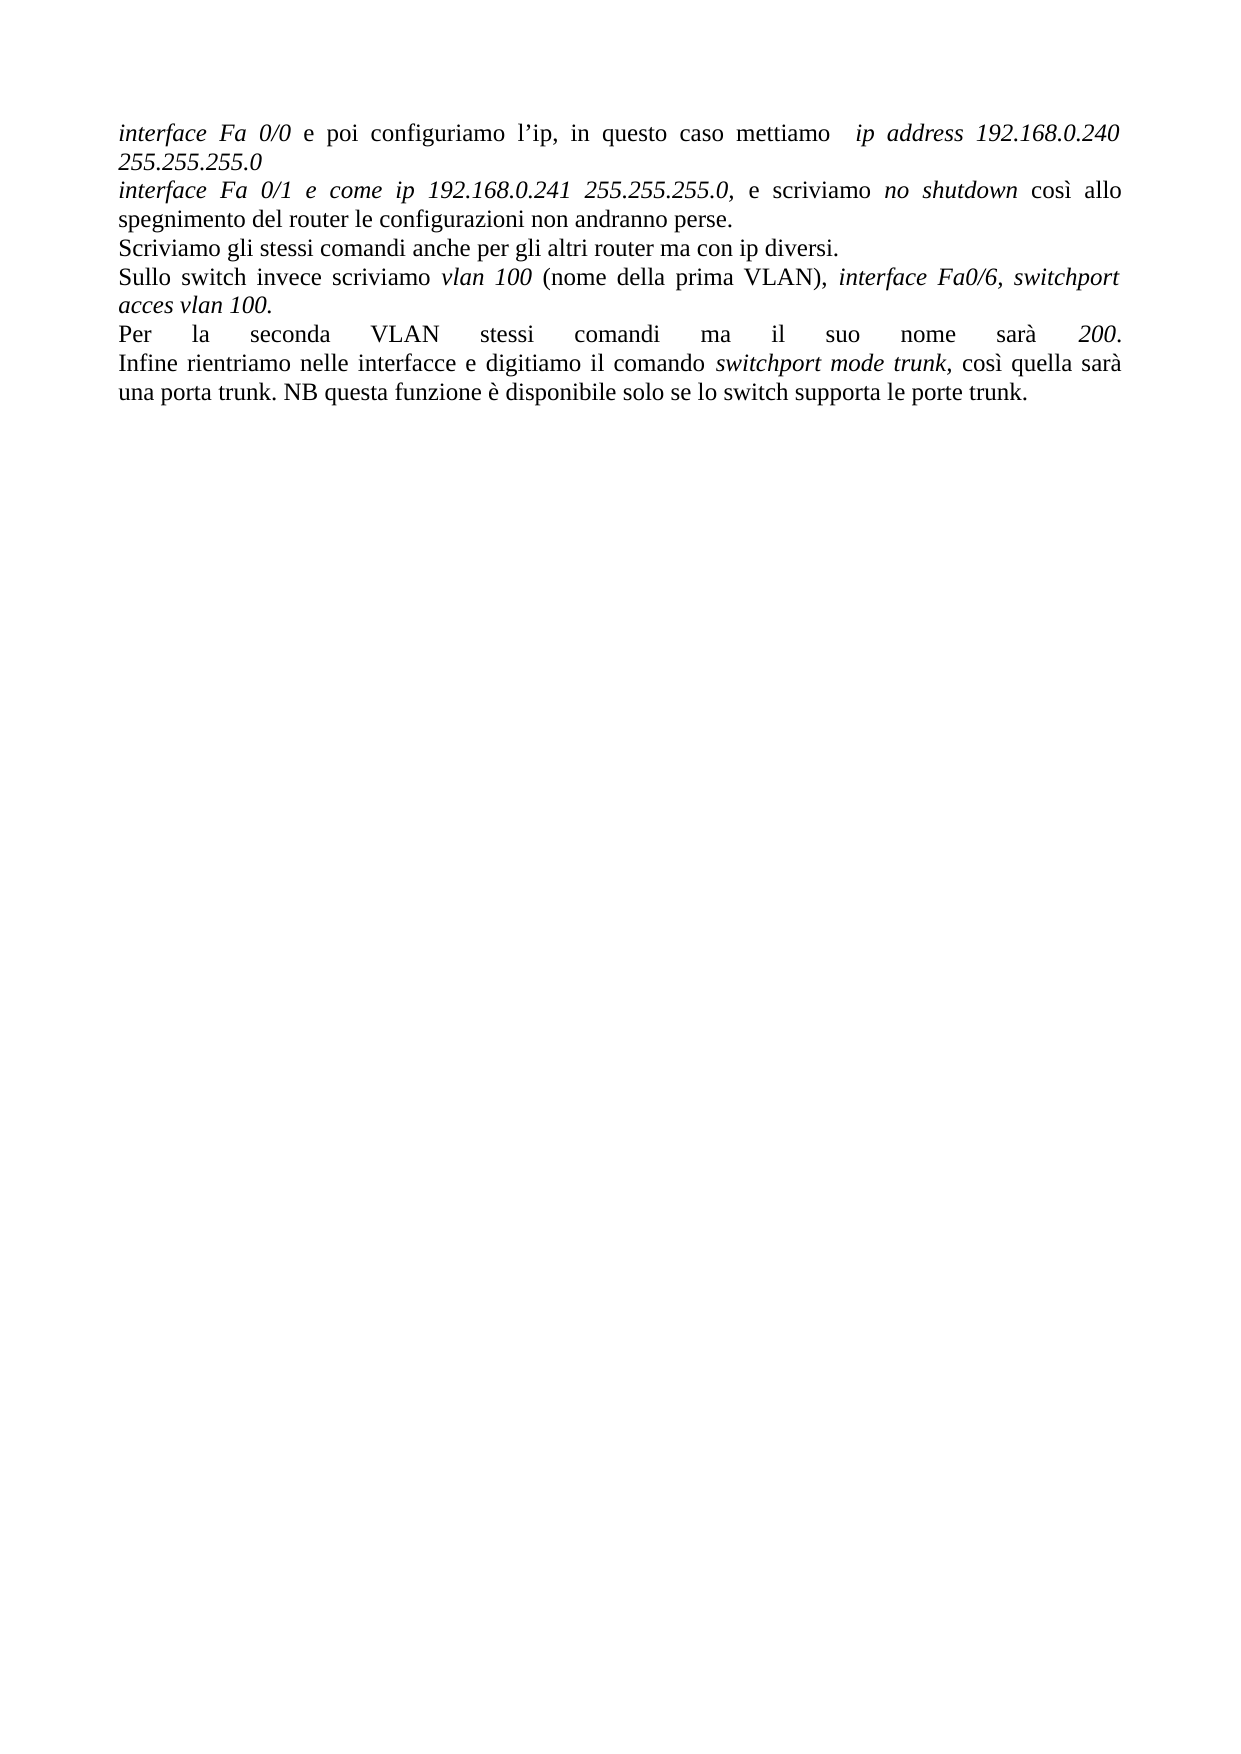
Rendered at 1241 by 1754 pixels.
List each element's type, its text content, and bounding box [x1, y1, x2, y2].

text interface Fa 0/0 e poi configuriamo l’ip, in questo caso mettiamo ip address 192.168.0.240 255.255.255.0 interface Fa 0/1 e come ip 192.168.0.241 255.255.255.0, e scriviamo no shutdown così allo spegnimento del router le configurazioni non andranno perse. [118, 118, 1122, 233]
text Sullo switch invece scriviamo vlan 100 (nome della prima VLAN), interface Fa0/6, switchport acces vlan 100. [118, 262, 1122, 319]
text Scriviamo gli stessi comandi anche per gli altri router ma con ip diversi. [118, 233, 1122, 262]
text Per la seconda VLAN stessi comandi ma il suo nome sarà 200. Infine rientriamo nelle interfacce e digitiamo il comando switchport mode trunk, così quella sarà una porta trunk. NB questa funzione è disponibile solo se lo switch supporta le porte trunk. [118, 319, 1122, 406]
